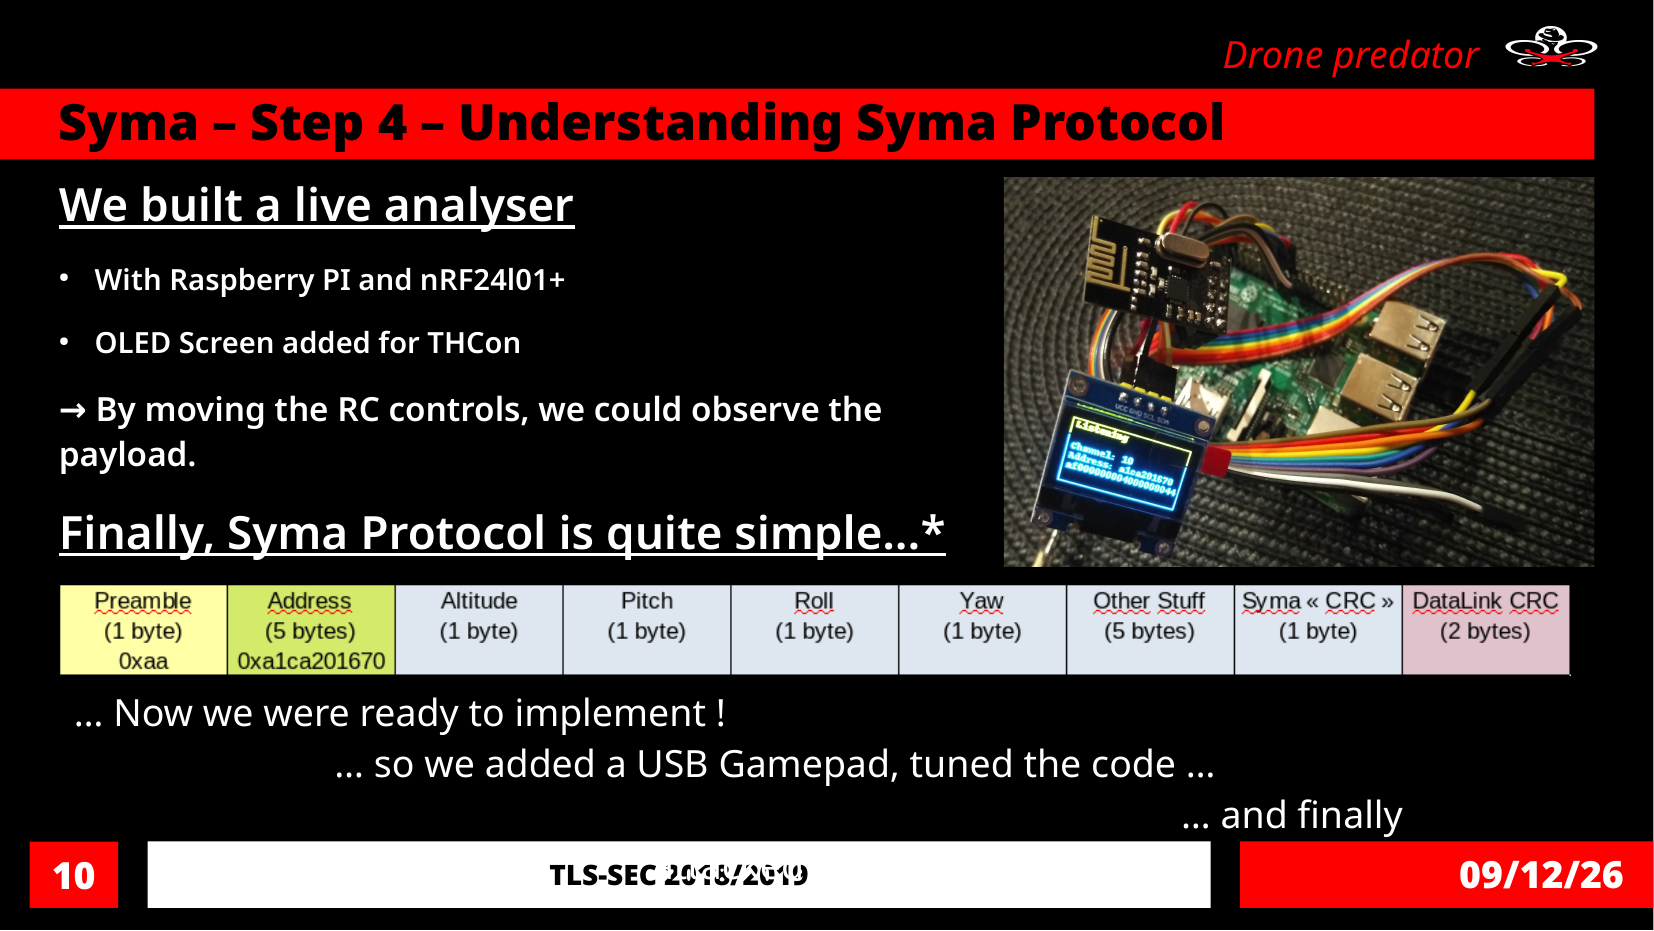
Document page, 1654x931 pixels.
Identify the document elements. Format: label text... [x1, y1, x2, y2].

picture [59, 584, 1571, 677]
text_box … Now we were ready to implement ! … so we added a USB Gamepad, tuned the code … … and finally attacked ! [59, 679, 1583, 836]
list We built a live analyser With Raspberry PI and nRF24l01+ OLED Screen added for THCon → By moving the RC controls, we could observe the payload. Finally, Syma Protocol is quite simple...* *Except Byte 10 : A pseudo CRC built as a XOR of bytes 1 to 9 and added to 0x55 [59, 172, 1004, 584]
picture [1003, 177, 1595, 567]
picture [1488, 15, 1617, 80]
title Syma – Step 4 – Understanding Syma Protocol [59, 44, 1595, 156]
